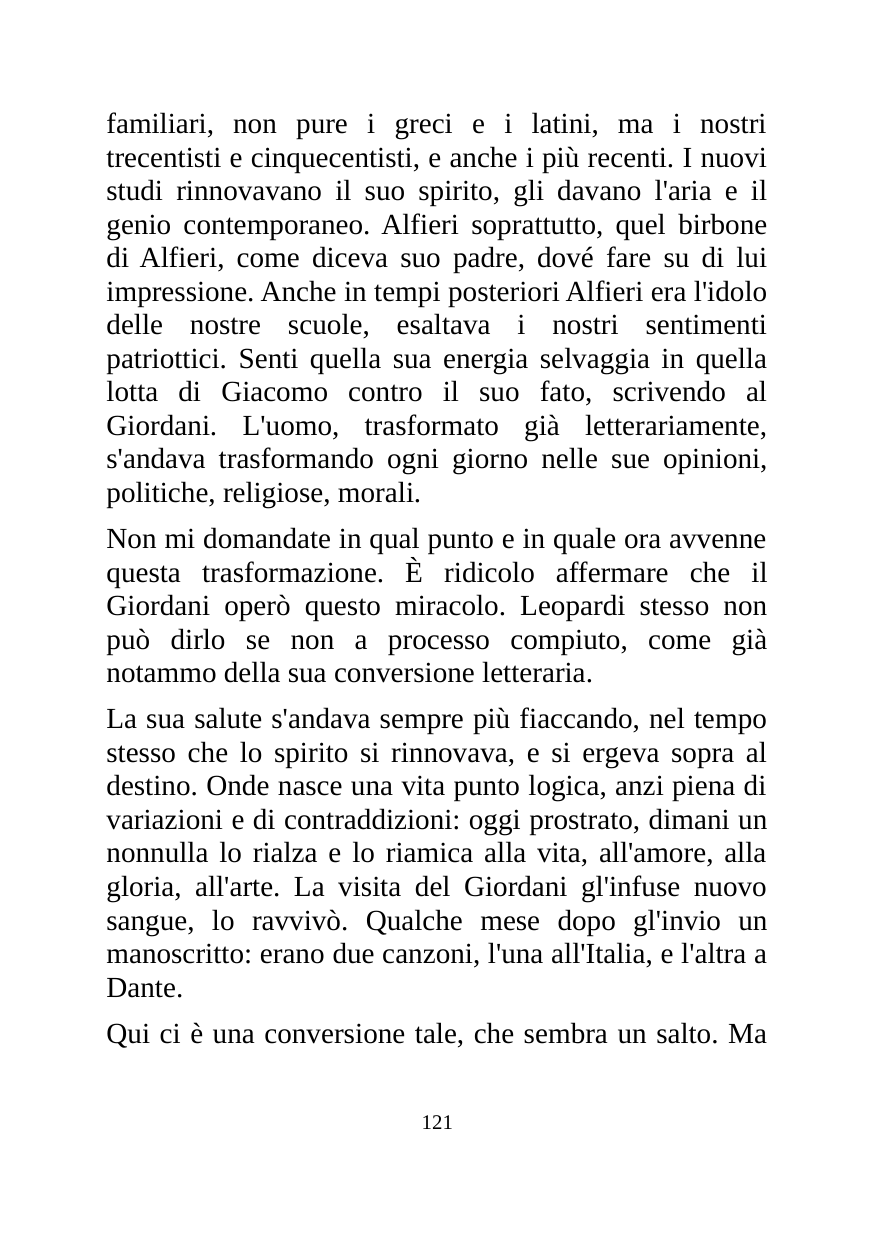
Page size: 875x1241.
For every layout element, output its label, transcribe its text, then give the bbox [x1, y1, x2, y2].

text La sua salute s'andava sempre più fiaccando, nel tempo stesso che lo spirito si rinnovava, e si ergeva sopra al destino. Onde nasce una vita punto logica, anzi piena di variazioni e di contraddizioni: oggi prostrato, dimani un nonnulla lo rialza e lo riamica alla vita, all'amore, alla gloria, all'arte. La visita del Giordani gl'infuse nuovo sangue, lo ravvivò. Qualche mese dopo gl'invio un manoscritto: erano due canzoni, l'una all'Italia, e l'altra a Dante. [106, 701, 768, 1003]
text familiari, non pure i greci e i latini, ma i nostri trecentisti e cinquecentisti, e anche i più recenti. I nuovi studi rinnovavano il suo spirito, gli davano l'aria e il genio contemporaneo. Alfieri soprattutto, quel birbone di Alfieri, come diceva suo padre, dové fare su di lui impressione. Anche in tempi posteriori Alfieri era l'idolo delle nostre scuole, esaltava i nostri sentimenti patriottici. Senti quella sua energia selvaggia in quella lotta di Giacomo contro il suo fato, scrivendo al Giordani. L'uomo, trasformato già letterariamente, s'andava trasformando ogni giorno nelle sue opinioni, politiche, religiose, morali. [106, 106, 768, 509]
text Non mi domandate in qual punto e in quale ora avvenne questa trasformazione. È ridicolo affermare che il Giordani operò questo miracolo. Leopardi stesso non può dirlo se non a processo compiuto, come già notammo della sua conversione letteraria. [106, 521, 768, 689]
text Qui ci è una conversione tale, che sembra un salto. Ma [106, 1016, 768, 1049]
